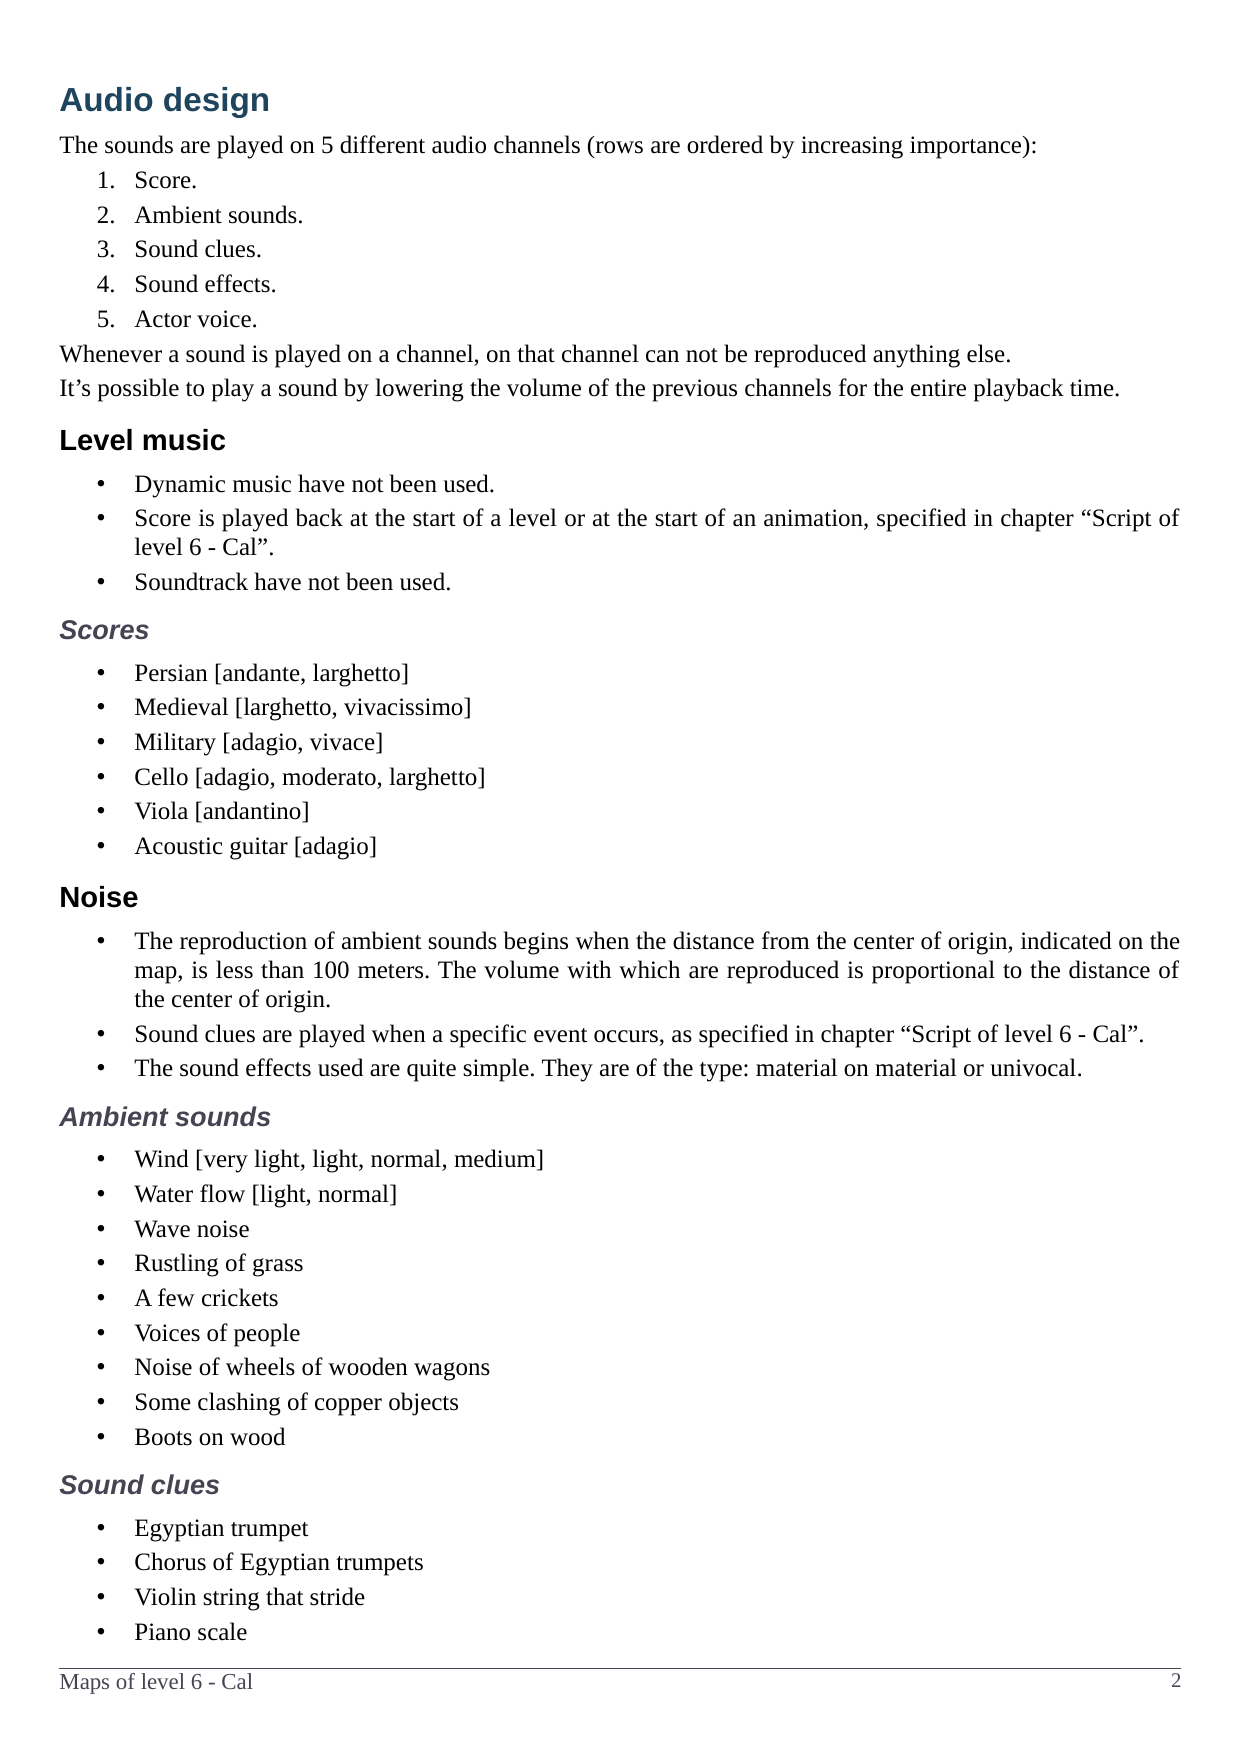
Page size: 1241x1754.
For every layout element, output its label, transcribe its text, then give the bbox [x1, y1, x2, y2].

text The sounds are played on 5 different audio channels (rows are ordered by increasing importance): [59, 131, 1181, 159]
list Military [adagio, vivace] [97, 727, 1181, 756]
list Dynamic music have not been used. [97, 469, 1181, 497]
list A few crickets [97, 1283, 1181, 1312]
list Sound clues. [97, 234, 1181, 263]
list Ambient sounds. [97, 200, 1181, 229]
list Actor voice. [97, 304, 1181, 333]
list Piano scale [97, 1617, 1181, 1646]
list Medieval [larghetto, vivacissimo] [97, 692, 1181, 721]
list Wave noise [97, 1214, 1181, 1242]
list Viola [andantino] [97, 796, 1181, 825]
subtitle Noise [59, 880, 1181, 914]
list Boots on wood [97, 1422, 1181, 1451]
subtitle Scores [59, 614, 1181, 645]
subtitle Sound clues [59, 1469, 1181, 1500]
text It’s possible to play a sound by lowering the volume of the previous channels for the entire playback time. [59, 373, 1181, 402]
list The reproduction of ambient sounds begins when the distance from the center of origin, indicated on the map, is less than 100 meters. The volume with which are reproduced is proportional to the distance of the center of origin. [97, 926, 1181, 1013]
list Soundtrack have not been used. [97, 567, 1181, 596]
list The sound effects used are quite simple. They are of the type: material on material or univocal. [97, 1053, 1181, 1082]
subtitle Ambient sounds [59, 1101, 1181, 1132]
list Water flow [light, normal] [97, 1179, 1181, 1208]
list Sound clues are played when a specific event occurs, as specified in chapter “Script of level 6 - Cal”. [97, 1019, 1181, 1047]
list Chorus of Egyptian trumpets [97, 1547, 1181, 1576]
list Score. [97, 165, 1181, 194]
list Egyptian trumpet [97, 1513, 1181, 1541]
list Rustling of grass [97, 1248, 1181, 1277]
list Violin string that stride [97, 1582, 1181, 1611]
list Score is played back at the start of a level or at the start of an animation, specified in chapter “Script of level 6 - Cal”. [97, 503, 1181, 561]
list Sound effects. [97, 269, 1181, 298]
list Cello [adagio, moderato, larghetto] [97, 762, 1181, 791]
list Noise of wheels of wooden wagons [97, 1352, 1181, 1381]
list Voices of people [97, 1318, 1181, 1346]
list Persian [andante, larghetto] [97, 658, 1181, 686]
subtitle Audio design [59, 80, 1181, 118]
subtitle Level music [59, 423, 1181, 456]
text Whenever a sound is played on a channel, on that channel can not be reproduced anything else. [59, 339, 1181, 367]
list Acoustic guitar [adagio] [97, 831, 1181, 860]
list Some clashing of copper objects [97, 1387, 1181, 1416]
list Wind [very light, light, normal, medium] [97, 1144, 1181, 1173]
